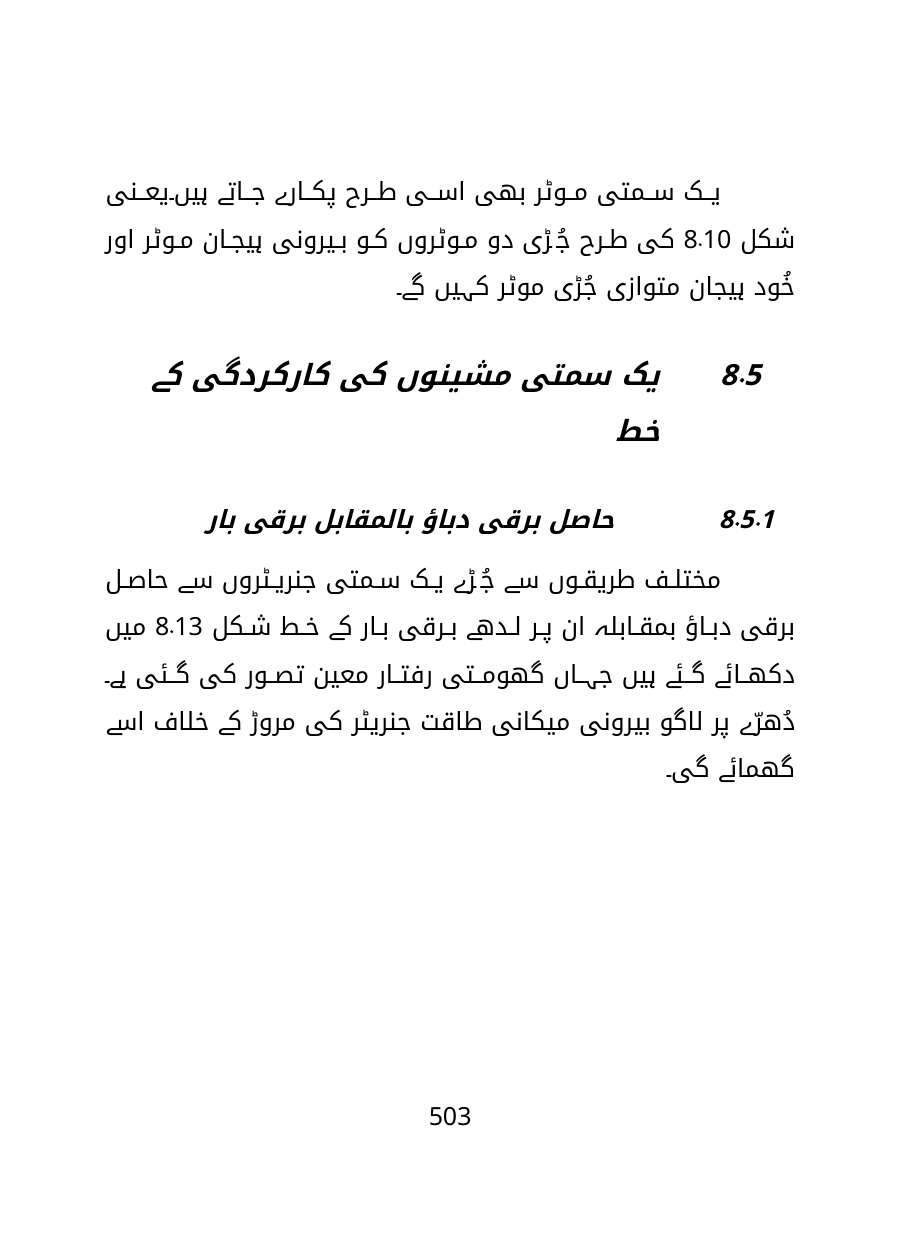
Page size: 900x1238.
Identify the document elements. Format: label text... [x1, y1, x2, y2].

text مختلف طریقوں سے جُڑے یک سمتی جنریٹروں سے حاصل برقی دباؤ بمقابلہ ان پر لدھے برقی بار کے خط شکل 8.13 میں دکھائے گئے ہیں جہاں گھومتی رفتار معین تصور کی گئی ہے۔دُھرّے پر لاگو بیرونی میکانی طاقت جنریٹر کی مروڑ کے خلاف اسے گھمائے گی۔ [105, 556, 795, 793]
subtitle حاصل برقی دباؤ بالمقابل برقی بار [105, 496, 718, 544]
text یک سمتی موٹر بھی اسی طرح پکارے جاتے ہیں۔یعنی شکل 8.10 کی طرح جُڑی دو موٹروں کو بیرونی ہیجان موٹر اور خُود ہیجان متوازی جُڑی موٹر کہیں گے۔ [105, 168, 795, 311]
subtitle یک سمتی مشینوں کی کارکردگی کے خط [105, 348, 720, 459]
